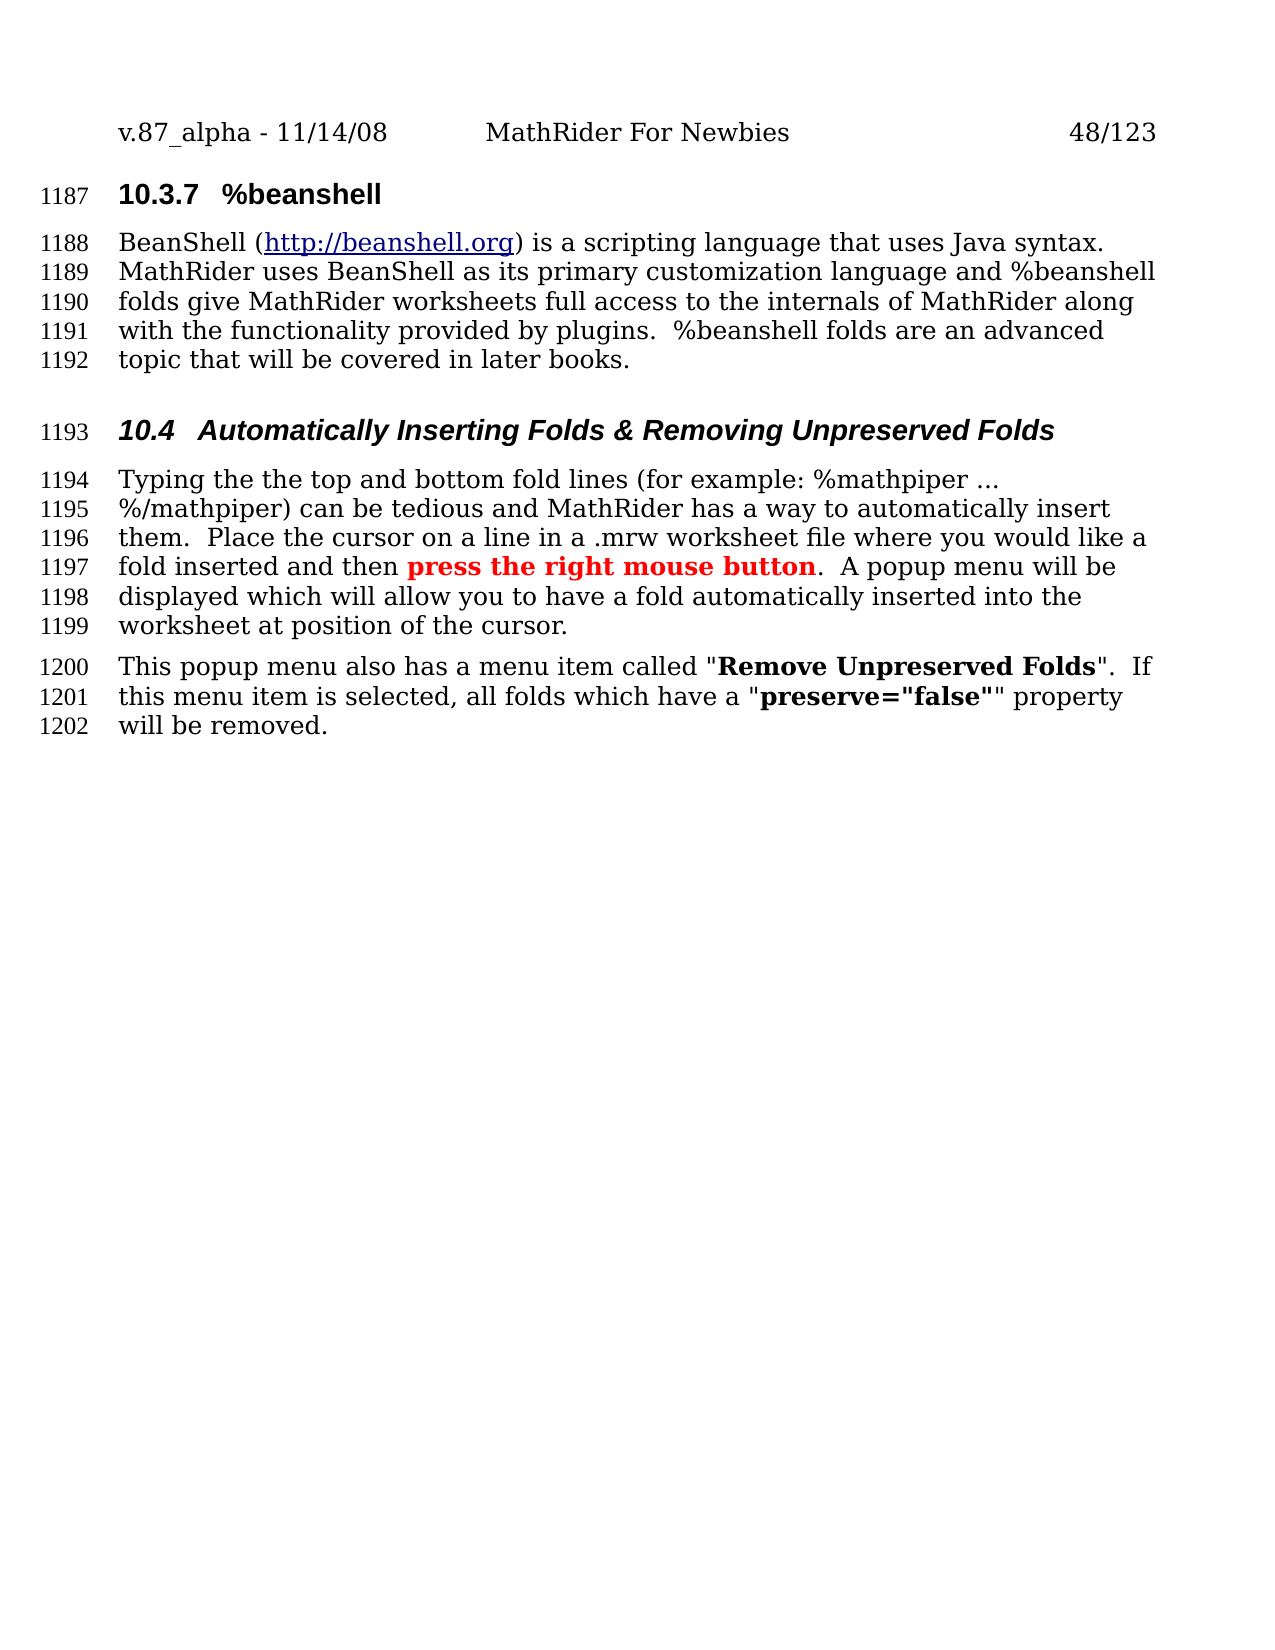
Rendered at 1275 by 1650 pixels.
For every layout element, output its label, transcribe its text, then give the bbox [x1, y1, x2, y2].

text BeanShell (http://beanshell.org) is a scripting language that uses Java syntax. MathRider uses BeanShell as its primary customization language and %beanshell folds give MathRider worksheets full access to the internals of MathRider along with the functionality provided by plugins. %beanshell folds are an advanced topic that will be covered in later books. [118, 228, 1157, 374]
text This popup menu also has a menu item called "Remove Unpreserved Folds". If this menu item is selected, all folds which have a "preserve="false"" property will be removed. [118, 652, 1157, 740]
subtitle %beanshell [118, 177, 1157, 210]
subtitle Automatically Inserting Folds & Removing Unpreserved Folds [118, 413, 1157, 447]
text Typing the the top and bottom fold lines (for example: %mathpiper ... %/mathpiper) can be tedious and MathRider has a way to automatically insert them. Place the cursor on a line in a .mrw worksheet file where you would like a fold inserted and then press the right mouse button. A popup menu will be displayed which will allow you to have a fold automatically inserted into the worksheet at position of the cursor. [118, 465, 1157, 640]
